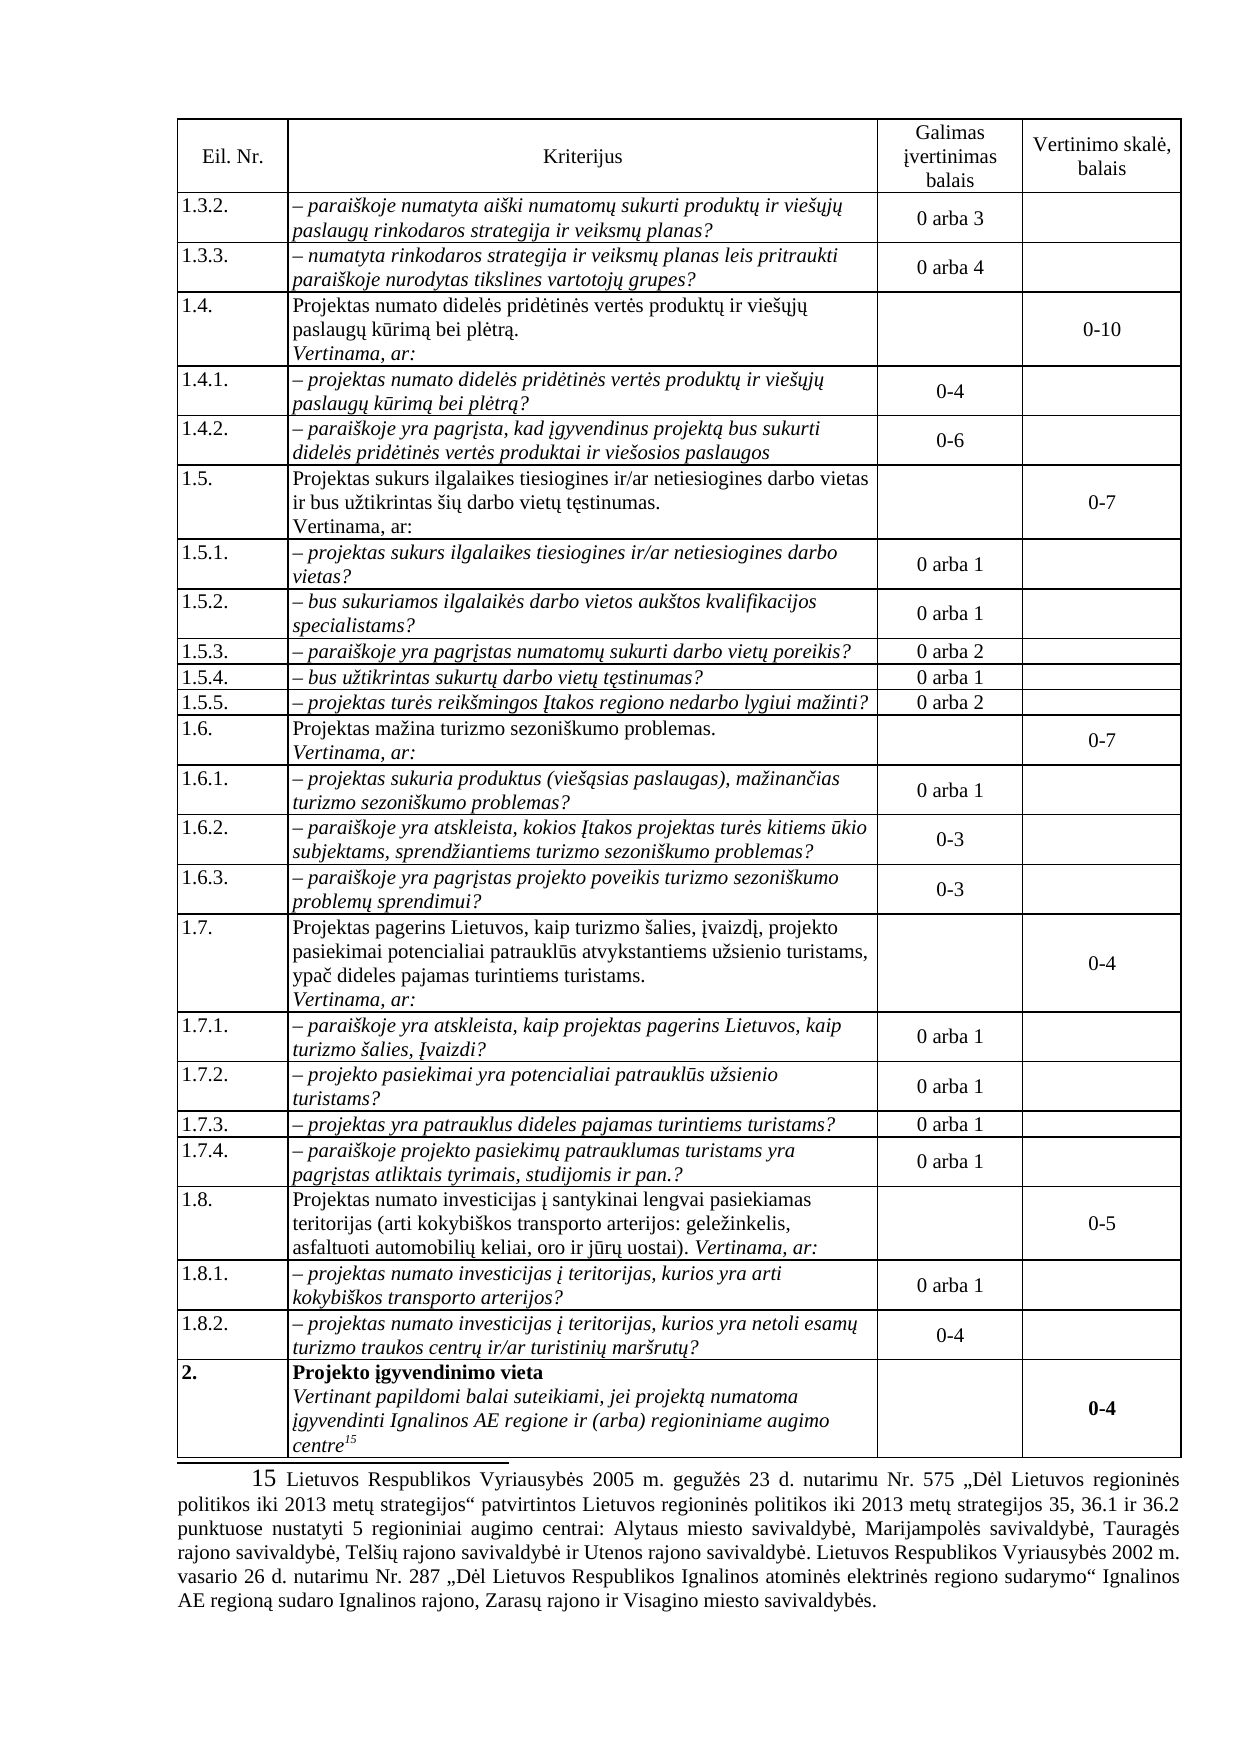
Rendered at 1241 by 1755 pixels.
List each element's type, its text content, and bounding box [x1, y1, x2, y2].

table_cell 1.4.1. [178, 367, 287, 415]
table_cell [1023, 540, 1180, 588]
table_cell [1023, 1311, 1180, 1359]
table_cell 0-7 [1023, 716, 1180, 764]
table_cell 2. [178, 1360, 287, 1457]
table_cell [1023, 1062, 1180, 1110]
table_cell 0 arba 1 [878, 1062, 1022, 1110]
table_cell 1.6.1. [178, 766, 287, 814]
table_cell [878, 1187, 1022, 1259]
table_cell 1.7.4. [178, 1138, 287, 1186]
table_cell [1023, 193, 1180, 242]
table_cell [1023, 1138, 1180, 1186]
table_cell 0-3 [878, 815, 1022, 863]
table_cell [1023, 243, 1180, 291]
table_cell 0-4 [1023, 1360, 1180, 1457]
table_cell 1.4.2. [178, 416, 287, 464]
table_cell [878, 466, 1022, 538]
table_cell 1.6.2. [178, 815, 287, 863]
table_cell 1.5. [178, 466, 287, 538]
table_cell 1.4. [178, 293, 287, 365]
table_cell 1.5.2. [178, 590, 287, 637]
table_cell 0-3 [878, 865, 1022, 913]
table_cell [1023, 639, 1027, 663]
table_header Vertinimo skalė, balais [1023, 120, 1180, 192]
table_cell [1023, 815, 1180, 863]
table_cell 1.5.1. [178, 540, 287, 588]
table_cell 1.7. [178, 915, 287, 1011]
table_cell [878, 716, 1022, 764]
table_cell [1023, 416, 1180, 464]
table_cell 0 arba 1 [878, 1261, 1022, 1309]
table_cell 1.8.2. [178, 1311, 287, 1359]
table_cell 0 arba 1 [878, 1138, 1022, 1186]
table_cell 1.3.2. [178, 193, 287, 242]
table_cell [1023, 1112, 1027, 1136]
table_cell [1023, 367, 1180, 415]
table_cell 0-7 [1023, 466, 1180, 538]
table_cell [878, 293, 1022, 365]
table_cell 0-4 [878, 1311, 1022, 1359]
table_cell 1.7.2. [178, 1062, 287, 1110]
table_cell 0 arba 3 [878, 193, 1022, 242]
table_cell 1.7.1. [178, 1013, 287, 1061]
table_cell [1023, 865, 1180, 913]
table_cell [1023, 665, 1027, 689]
table_cell [878, 1360, 1022, 1457]
table_cell 0-4 [1023, 915, 1180, 1011]
table_header Kriterijus [289, 120, 877, 192]
table_cell 1.8. [178, 1187, 287, 1259]
table_cell 0-4 [878, 367, 1022, 415]
table_cell [878, 915, 1022, 1011]
table_cell [1023, 766, 1180, 814]
table_cell 0-10 [1023, 293, 1180, 365]
table_cell 1.3.3. [178, 243, 287, 291]
table_cell 1.6. [178, 716, 287, 764]
table_cell 0-6 [878, 416, 1022, 464]
table_cell 0-5 [1023, 1187, 1180, 1259]
table_cell [1023, 1013, 1180, 1061]
table_cell 1.6.3. [178, 865, 287, 913]
table_cell 0 arba 1 [878, 766, 1022, 814]
table_cell 1.8.1. [178, 1261, 287, 1309]
table_cell [1023, 690, 1027, 714]
table_cell 0 arba 1 [878, 540, 1022, 588]
table_header Eil. Nr. [178, 120, 287, 192]
table_cell 0 arba 1 [878, 590, 1022, 637]
table_cell 0 arba 1 [878, 1013, 1022, 1061]
table_cell [1023, 1261, 1180, 1309]
table_cell 0 arba 4 [878, 243, 1022, 291]
table_cell [1023, 590, 1180, 637]
